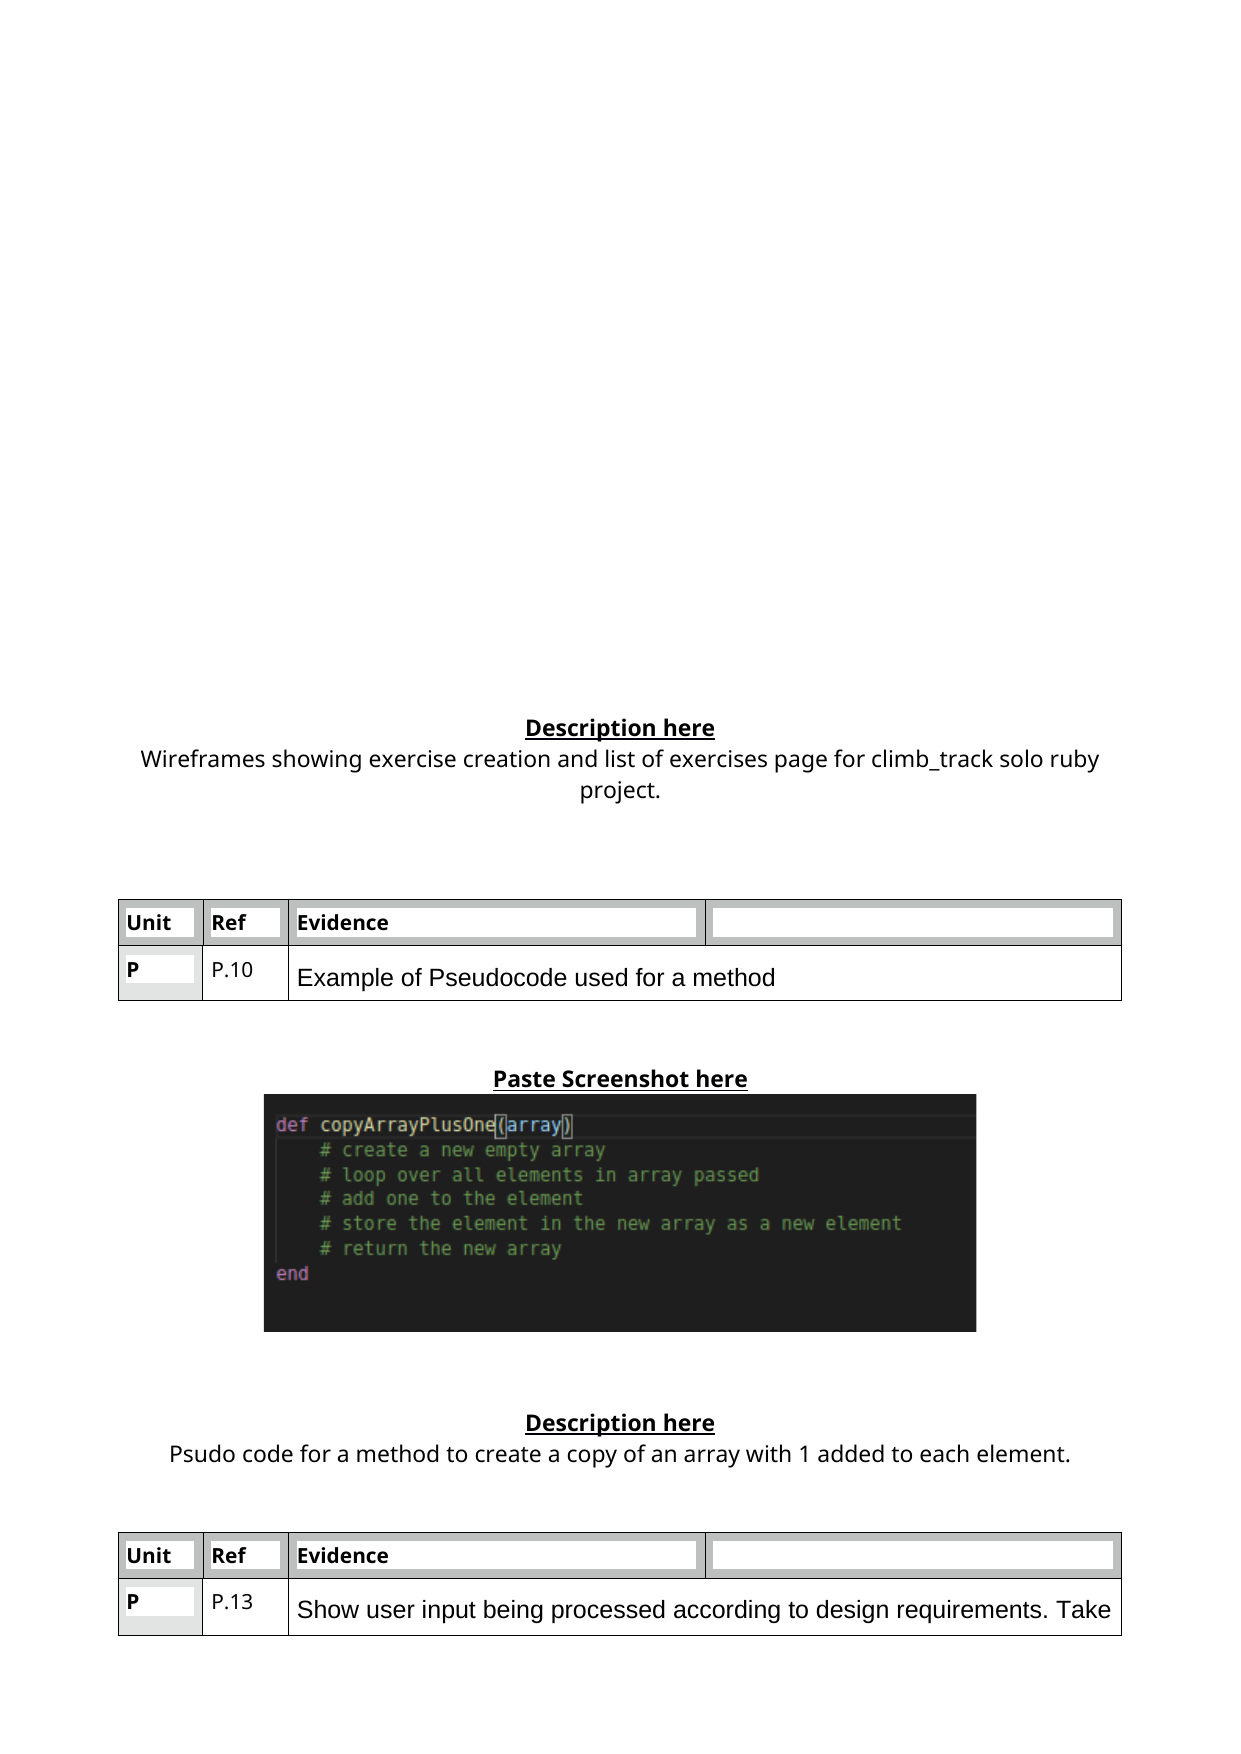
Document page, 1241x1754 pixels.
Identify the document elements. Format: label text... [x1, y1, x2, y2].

table_cell P.13 [203, 1579, 288, 1635]
picture [263, 1094, 977, 1332]
table_cell P.10 [203, 946, 288, 1000]
text Psudo code for a method to create a copy of an array with 1 added to each element. [118, 1438, 1122, 1469]
table_header Evidence [289, 900, 705, 945]
table_header Ref [204, 900, 288, 945]
table_cell P [119, 1579, 202, 1635]
table_cell Show user input being processed according to design requirements. Take [289, 1579, 1121, 1635]
table_header Unit [119, 1533, 203, 1578]
table_header Evidence [289, 1533, 705, 1578]
text Paste Screenshot here [118, 1063, 1122, 1094]
text Description here [118, 712, 1122, 743]
table_header Unit [119, 900, 203, 945]
table_cell Example of Pseudocode used for a method [289, 946, 1121, 1000]
table_cell P [119, 946, 202, 1000]
text Description here [118, 1407, 1122, 1438]
text Wireframes showing exercise creation and list of exercises page for climb_track solo ruby project. [118, 743, 1122, 806]
table_header [706, 900, 1121, 945]
table_header Ref [204, 1533, 288, 1578]
table_header [706, 1533, 1121, 1578]
